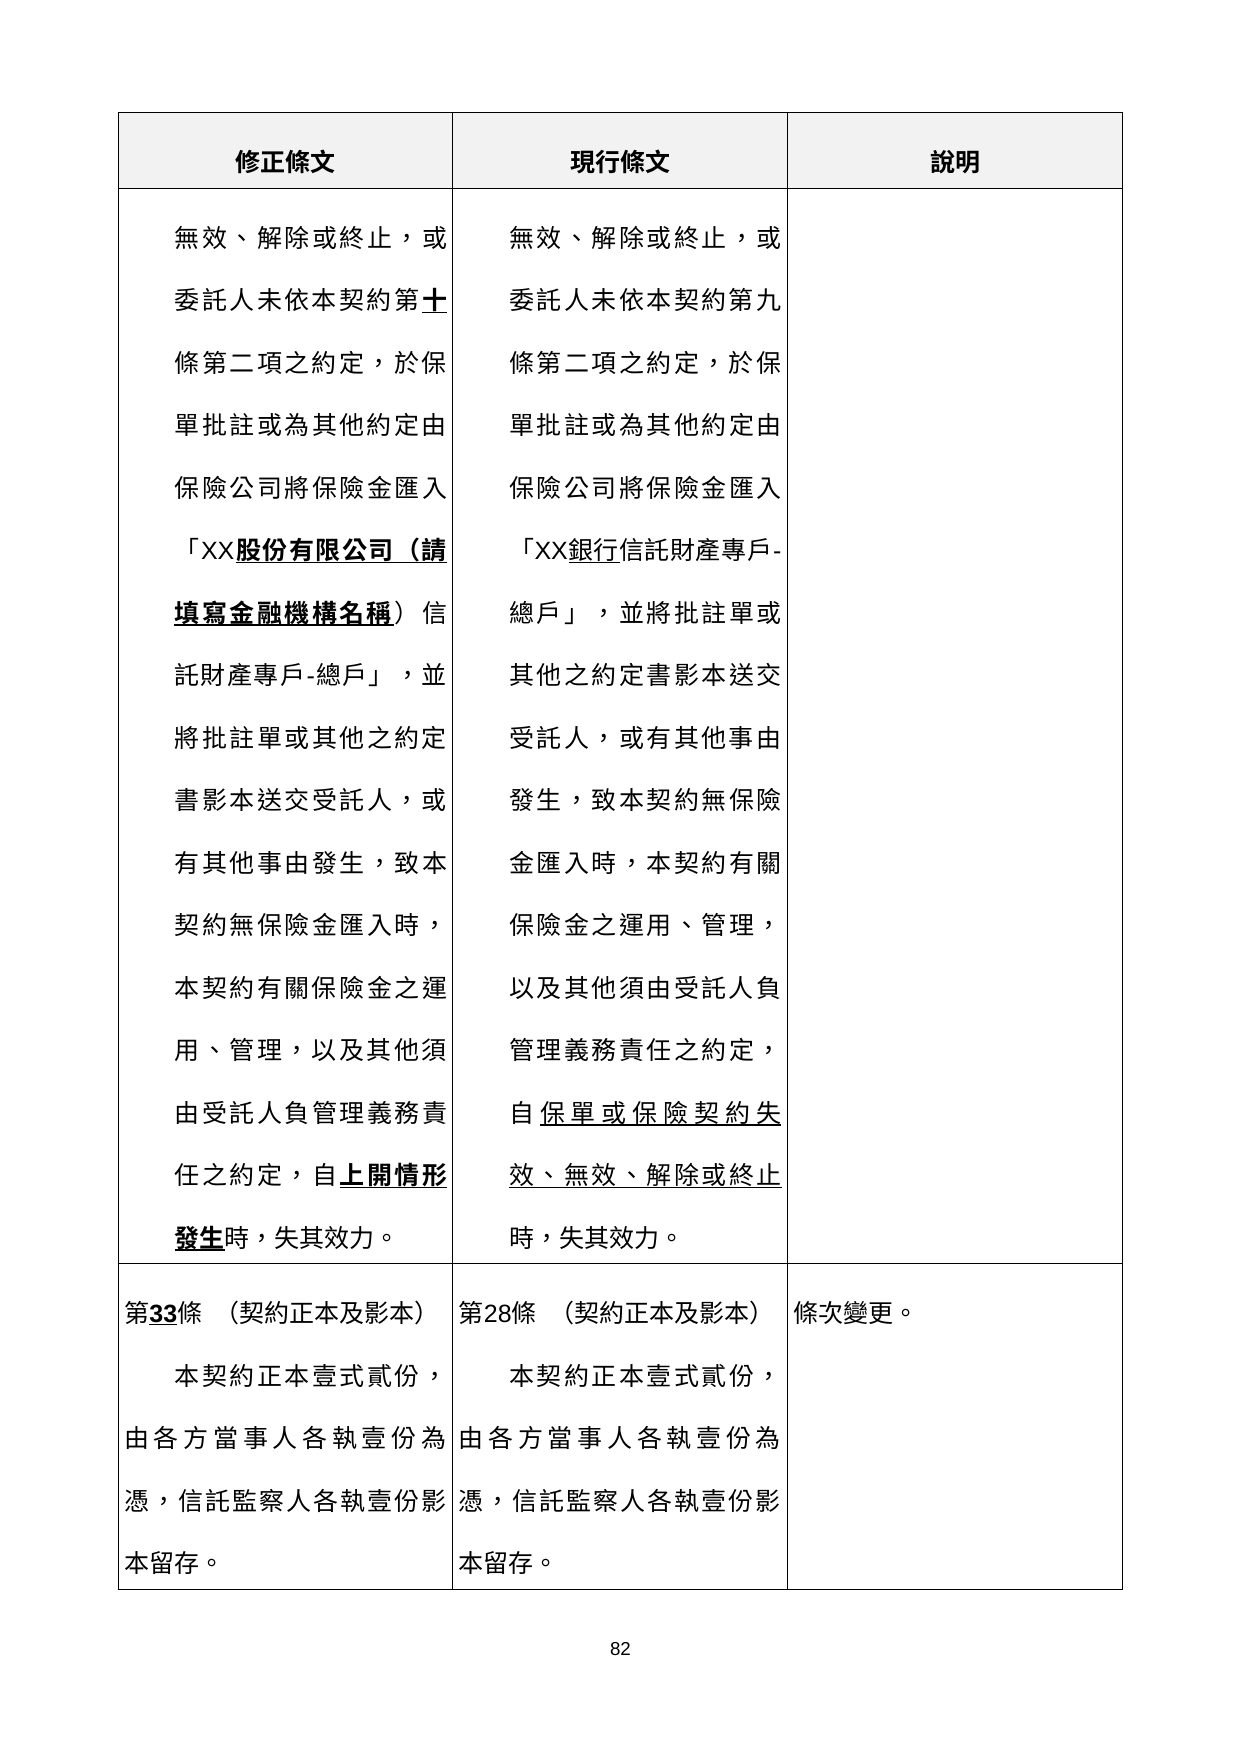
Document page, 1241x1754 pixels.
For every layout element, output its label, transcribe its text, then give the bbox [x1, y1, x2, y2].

table_cell 第28條 （契約正本及影本） 本契約正本壹式貳份，由各方當事人各執壹份為憑，信託監察人各執壹份影本留存。 [453, 1264, 787, 1588]
table_header 修正條文 [119, 113, 452, 188]
table_header 說明 [788, 113, 1122, 188]
table_header 現行條文 [453, 113, 787, 188]
table_cell [788, 189, 1122, 1263]
table_cell 條次變更。 [788, 1264, 1122, 1588]
table_cell 無效、解除或終止，或委託人未依本契約第九條第二項之約定，於保單批註或為其他約定由保險公司將保險金匯入「XX銀行信託財產專戶-總戶」，並將批註單或其他之約定書影本送交受託人，或有其他事由發生，致本契約無保險金匯入時，本契約有關保險金之運用、管理，以及其他須由受託人負管理義務責任之約定，自保單或保險契約失效、無效、解除或終止時，失其效力。 [453, 189, 787, 1263]
table_cell 無效、解除或終止，或委託人未依本契約第十條第二項之約定，於保單批註或為其他約定由保險公司將保險金匯入「XX股份有限公司（請填寫金融機構名稱）信託財產專戶-總戶」，並將批註單或其他之約定書影本送交受託人，或有其他事由發生，致本契約無保險金匯入時，本契約有關保險金之運用、管理，以及其他須由受託人負管理義務責任之約定，自上開情形發生時，失其效力。 [119, 189, 452, 1263]
table_cell 第33條 （契約正本及影本） 本契約正本壹式貳份，由各方當事人各執壹份為憑，信託監察人各執壹份影本留存。 [119, 1264, 452, 1588]
